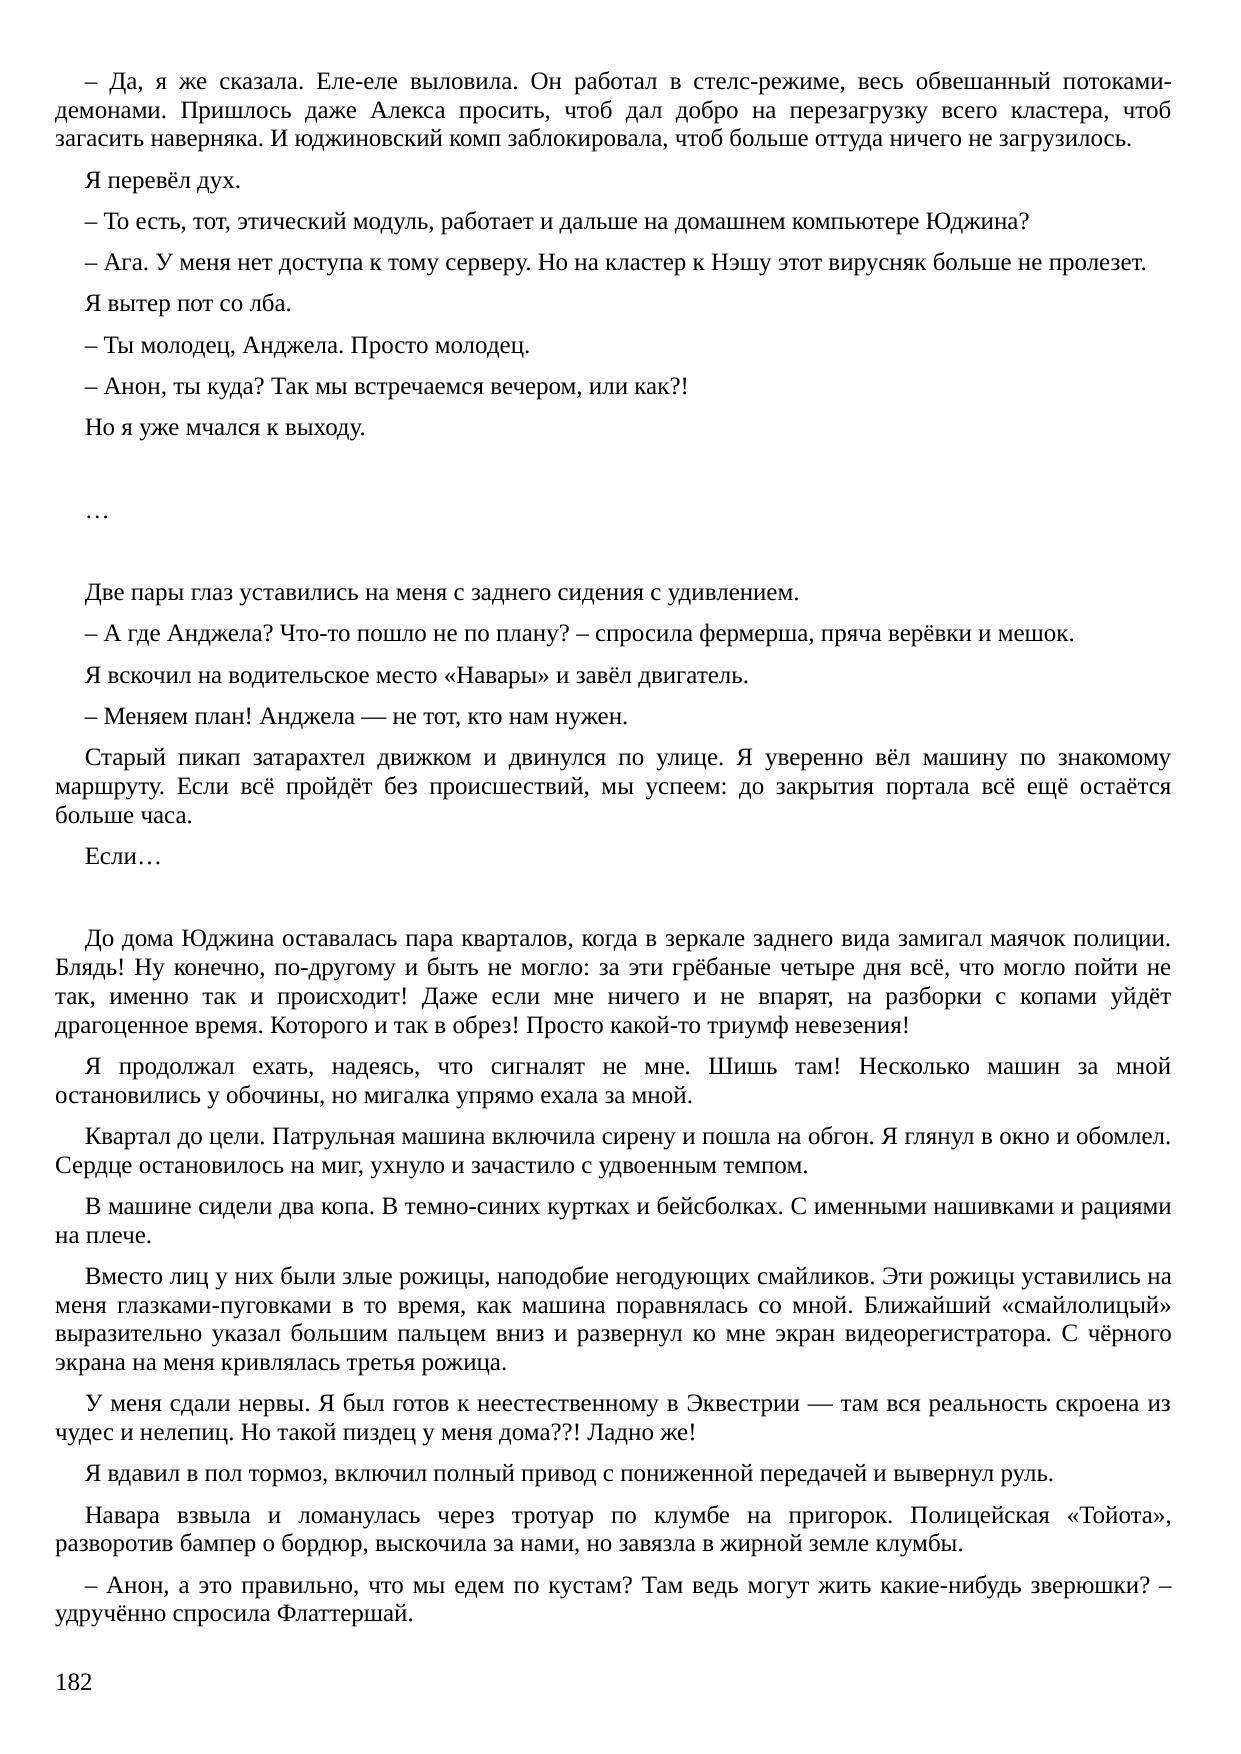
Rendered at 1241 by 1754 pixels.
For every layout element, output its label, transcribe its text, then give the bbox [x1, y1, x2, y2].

text Я продолжал ехать, надеясь, что сигналят не мне. Шишь там! Несколько машин за мной остановились у обочины, но мигалка упрямо ехала за мной. [55, 1051, 1173, 1108]
text Если… [55, 841, 1173, 870]
text – Анон, а это правильно, что мы едем по кустам? Там ведь могут жить какие-нибудь зверюшки? – удручённо спросила Флаттершай. [55, 1570, 1173, 1627]
text В машине сидели два копа. В темно-синих куртках и бейсболках. С именными нашивками и рациями на плече. [55, 1191, 1173, 1248]
text Я перевёл дух. [55, 165, 1173, 193]
text Две пары глаз уставились на меня с заднего сидения с удивлением. [55, 577, 1173, 606]
text – Анон, ты куда? Так мы встречаемся вечером, или как?! [55, 371, 1173, 400]
text У меня сдали нервы. Я был готов к неестественному в Эквестрии — там вся реальность скроена из чудес и нелепиц. Но такой пиздец у меня дома??! Ладно же! [55, 1388, 1173, 1446]
text – Ты молодец, Анджела. Просто молодец. [55, 330, 1173, 358]
text – То есть, тот, этический модуль, работает и дальше на домашнем компьютере Юджина? [55, 206, 1173, 235]
text Но я уже мчался к выходу. [55, 412, 1173, 441]
text – Ага. У меня нет доступа к тому серверу. Но на кластер к Нэшу этот вирусняк больше не пролезет. [55, 247, 1173, 276]
text – Да, я же сказала. Еле-еле выловила. Он работал в стелс-режиме, весь обвешанный потоками-демонами. Пришлось даже Алекса просить, чтоб дал добро на перезагрузку всего кластера, чтоб загасить наверняка. И юджиновский комп заблокировала, чтоб больше оттуда ничего не загрузилось. [55, 66, 1173, 152]
text Квартал до цели. Патрульная машина включила сирену и пошла на обгон. Я глянул в окно и обомлел. Сердце остановилось на миг, ухнуло и зачастило с удвоенным темпом. [55, 1121, 1173, 1178]
text Я вытер пот со лба. [55, 288, 1173, 317]
text Я вдавил в пол тормоз, включил полный привод с пониженной передачей и вывернул руль. [55, 1458, 1173, 1487]
text Навара взвыла и ломанулась через тротуар по клумбе на пригорок. Полицейская «Тойота», разворотив бампер о бордюр, выскочила за нами, но завязла в жирной земле клумбы. [55, 1500, 1173, 1557]
text До дома Юджина оставалась пара кварталов, когда в зеркале заднего вида замигал маячок полиции. Блядь! Ну конечно, по-другому и быть не могло: за эти грёбаные четыре дня всё, что могло пойти не так, именно так и происходит! Даже если мне ничего и не впарят, на разборки с копами уйдёт драгоценное время. Которого и так в обрез! Просто какой-то триумф невезения! [55, 923, 1173, 1038]
text Я вскочил на водительское место «Навары» и завёл двигатель. [55, 660, 1173, 688]
text – Меняем план! Анджела — не тот, кто нам нужен. [55, 701, 1173, 730]
text … [55, 495, 1173, 523]
text Вместо лиц у них были злые рожицы, наподобие негодующих смайликов. Эти рожицы уставились на меня глазками-пуговками в то время, как машина поравнялась со мной. Ближайший «смайлолицый» выразительно указал большим пальцем вниз и развернул ко мне экран видеорегистратора. С чёрного экрана на меня кривлялась третья рожица. [55, 1261, 1173, 1376]
text – А где Анджела? Что-то пошло не по плану? – спросила фермерша, пряча верёвки и мешок. [55, 618, 1173, 647]
text Старый пикап затарахтел движком и двинулся по улице. Я уверенно вёл машину по знакомому маршруту. Если всё пройдёт без происшествий, мы успеем: до закрытия портала всё ещё остаётся больше часа. [55, 742, 1173, 828]
